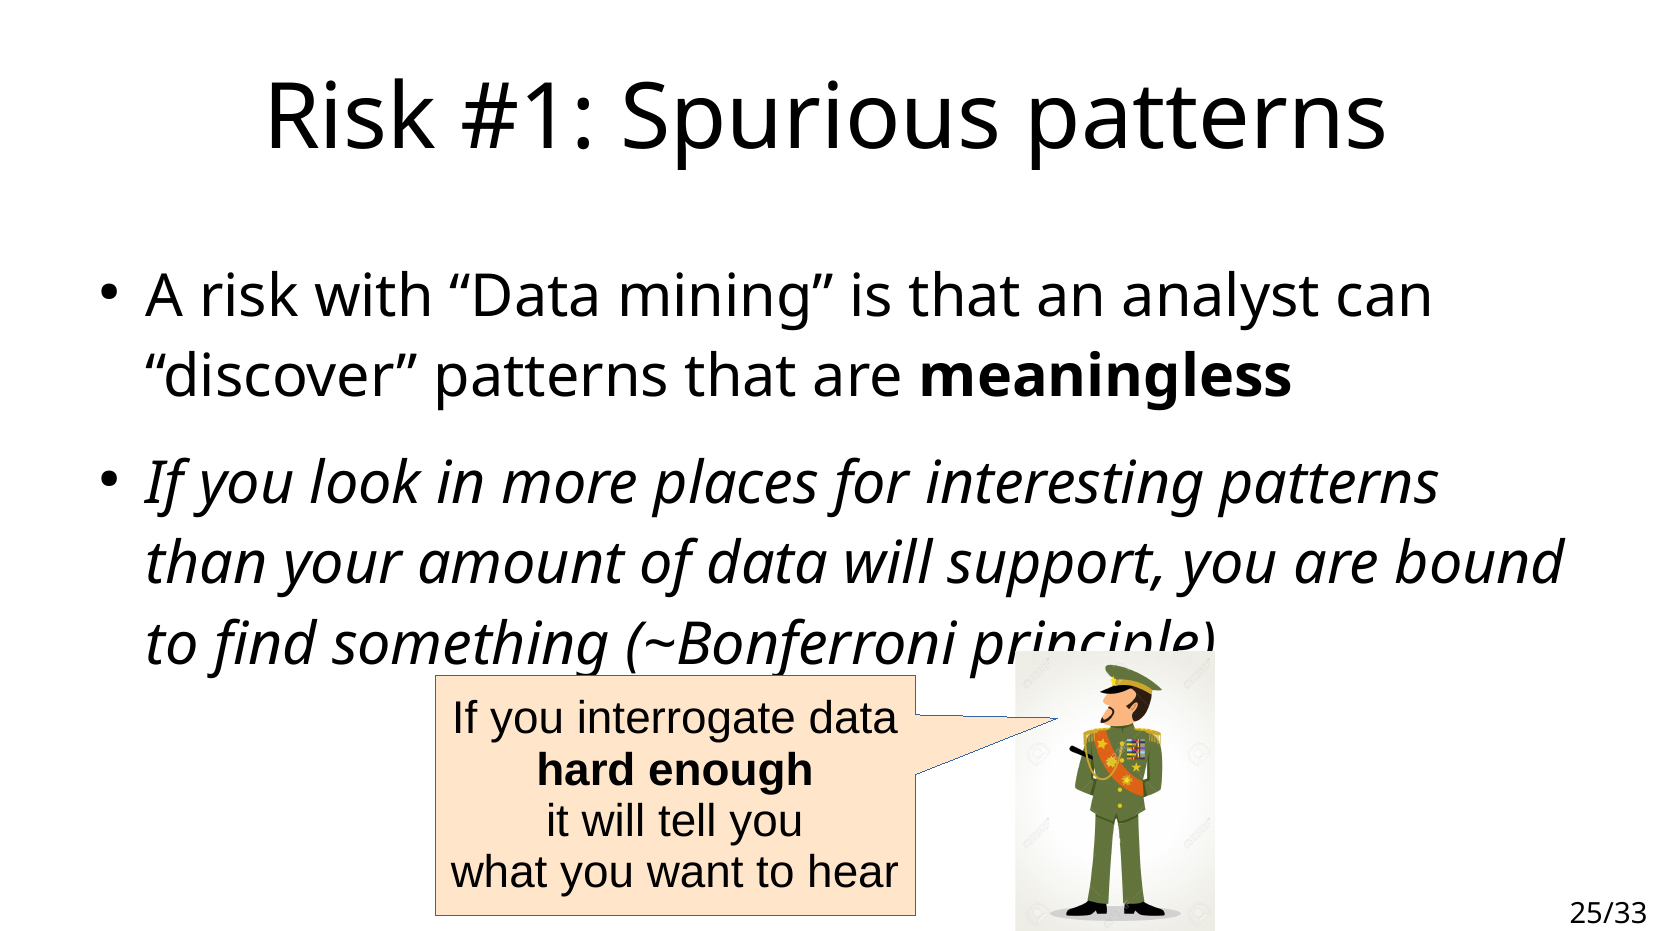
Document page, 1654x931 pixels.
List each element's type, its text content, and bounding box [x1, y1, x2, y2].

text_box If you interrogate data hard enough it will tell you what you want to hear [435, 675, 1058, 916]
title Risk #1: Spurious patterns [82, 1, 1571, 226]
list A risk with “Data mining” is that an analyst can “discover” patterns that are meaningless If you look in more places for interesting patterns than your amount of data will support, you are bound to find something (~Bonferroni principle) [82, 253, 1571, 691]
picture [1015, 651, 1216, 931]
